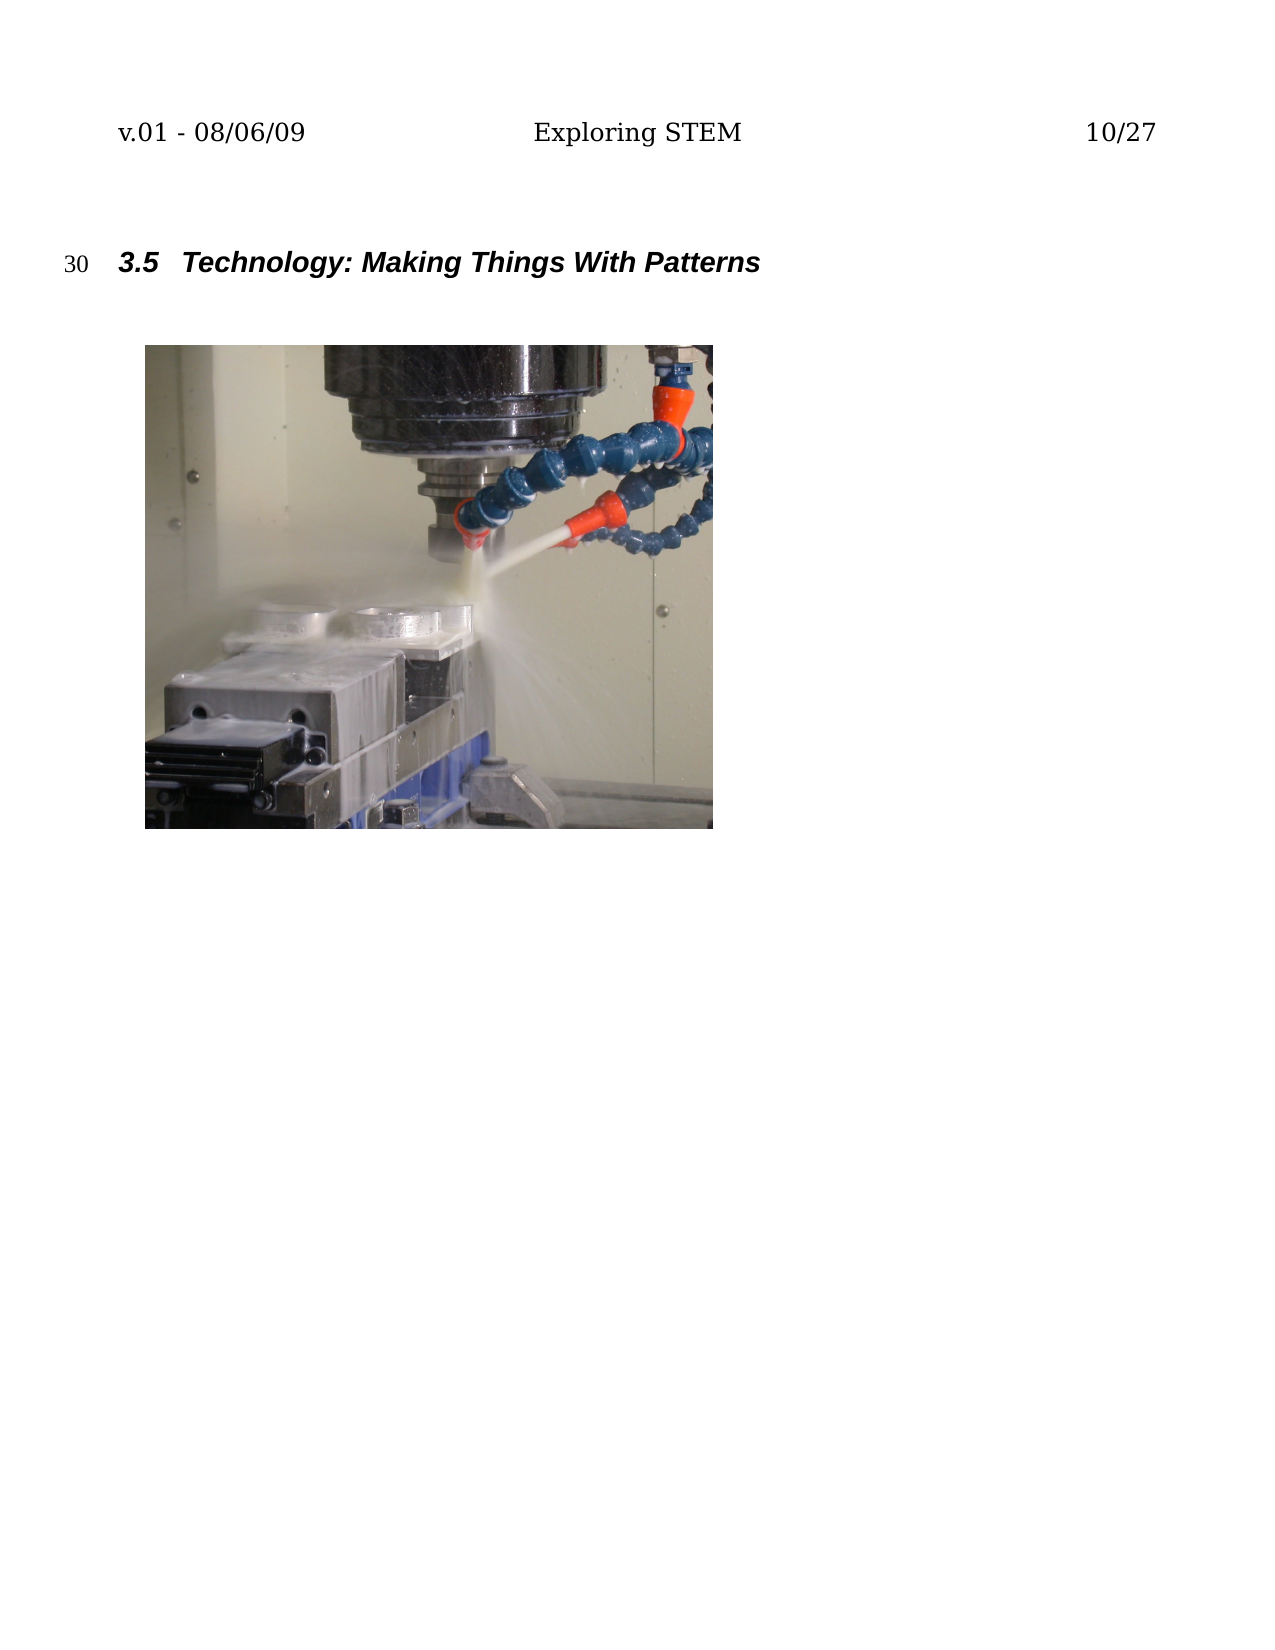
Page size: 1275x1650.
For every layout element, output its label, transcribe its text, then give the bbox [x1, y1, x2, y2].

subtitle Technology: Making Things With Patterns [118, 245, 1157, 278]
picture [145, 345, 713, 829]
